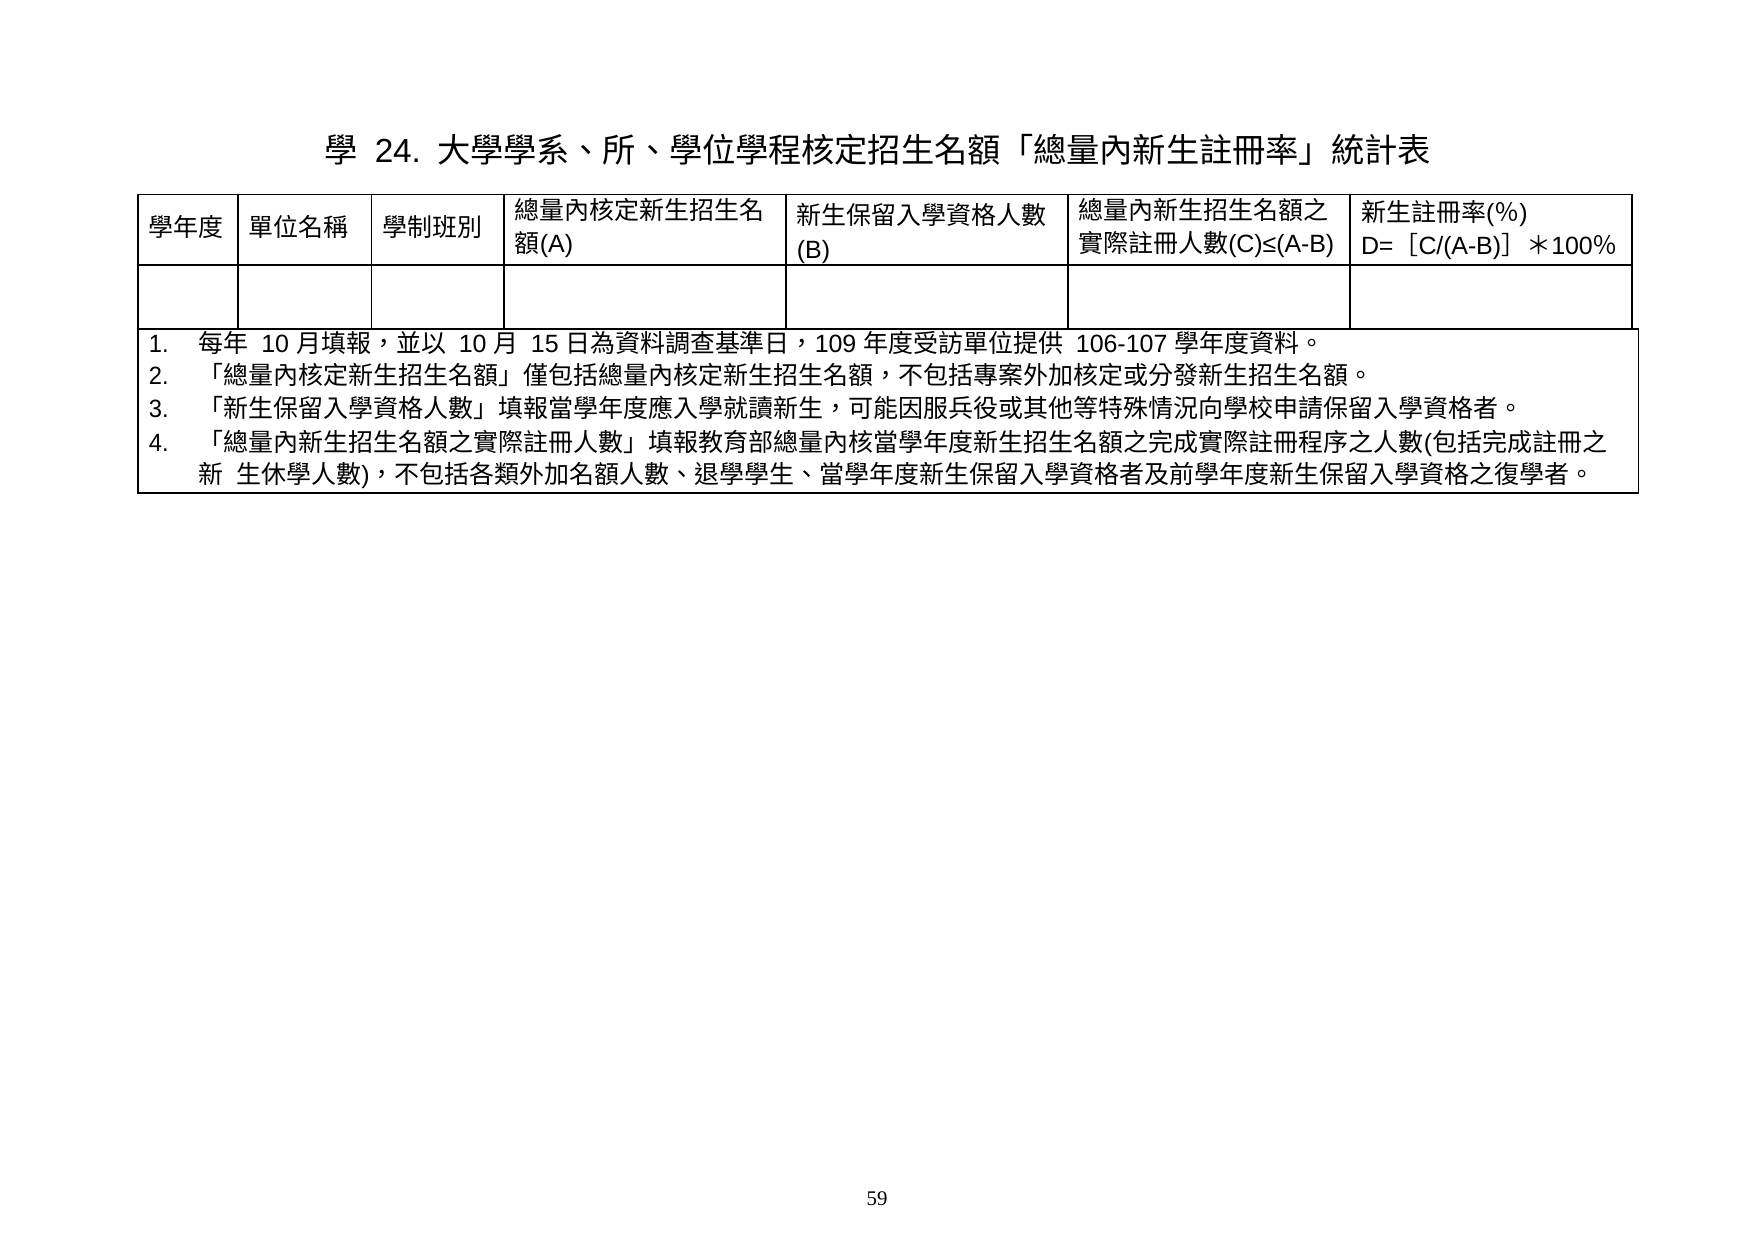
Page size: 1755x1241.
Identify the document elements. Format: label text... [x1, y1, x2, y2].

table_cell [505, 266, 785, 328]
table_header 單位名稱 [239, 195, 371, 264]
table_header 新生保留入學資格人數 (B) [787, 195, 1067, 264]
table_cell [1069, 266, 1349, 328]
table_cell [139, 266, 237, 328]
table_header 總量內新生招生名額之 實際註冊人數(C)≤(A-B) [1069, 195, 1349, 264]
table_header 學制班別 [372, 195, 503, 264]
table_header 總量內核定新生招生名 額(A) [505, 195, 785, 264]
table_cell [239, 266, 371, 328]
table_header 新生註冊率(％) D=［C/(A-B)］＊100％ [1351, 195, 1631, 264]
text 學 24. 大學學系、所、學位學程核定招生名額「總量內新生註冊率」統計表 [324, 124, 1650, 172]
table_cell [1633, 264, 1638, 328]
table_cell [1351, 266, 1631, 328]
table_header 學年度 [139, 195, 237, 264]
table_header [1633, 194, 1638, 264]
table_cell 1. 每年 10 月填報，並以 10 月 15 日為資料調查基準日，109 年度受訪單位提供 106-107 學年度資料。 2. 「總量內核定新生招生名額」僅包括總量內核定新生招生名額，不包括專案外加核定或分發新生招生名額。 3. 「新生保留入學資格人數」填報當學年度應入學就讀新生，可能因服兵役或其他等特殊情況向學校申請保留入學資格者。 4. 「總量內新生招生名額之實際註冊人數」填報教育部總量內核當學年度新生招生名額之完成實際註冊程序之人數(包括完成註冊之新 生休學人數)，不包括各類外加名額人數、退學學生、當學年度新生保留入學資格者及前學年度新生保留入學資格之復學者。 [139, 330, 1638, 492]
table_cell [787, 266, 1067, 328]
table_cell [372, 266, 503, 328]
